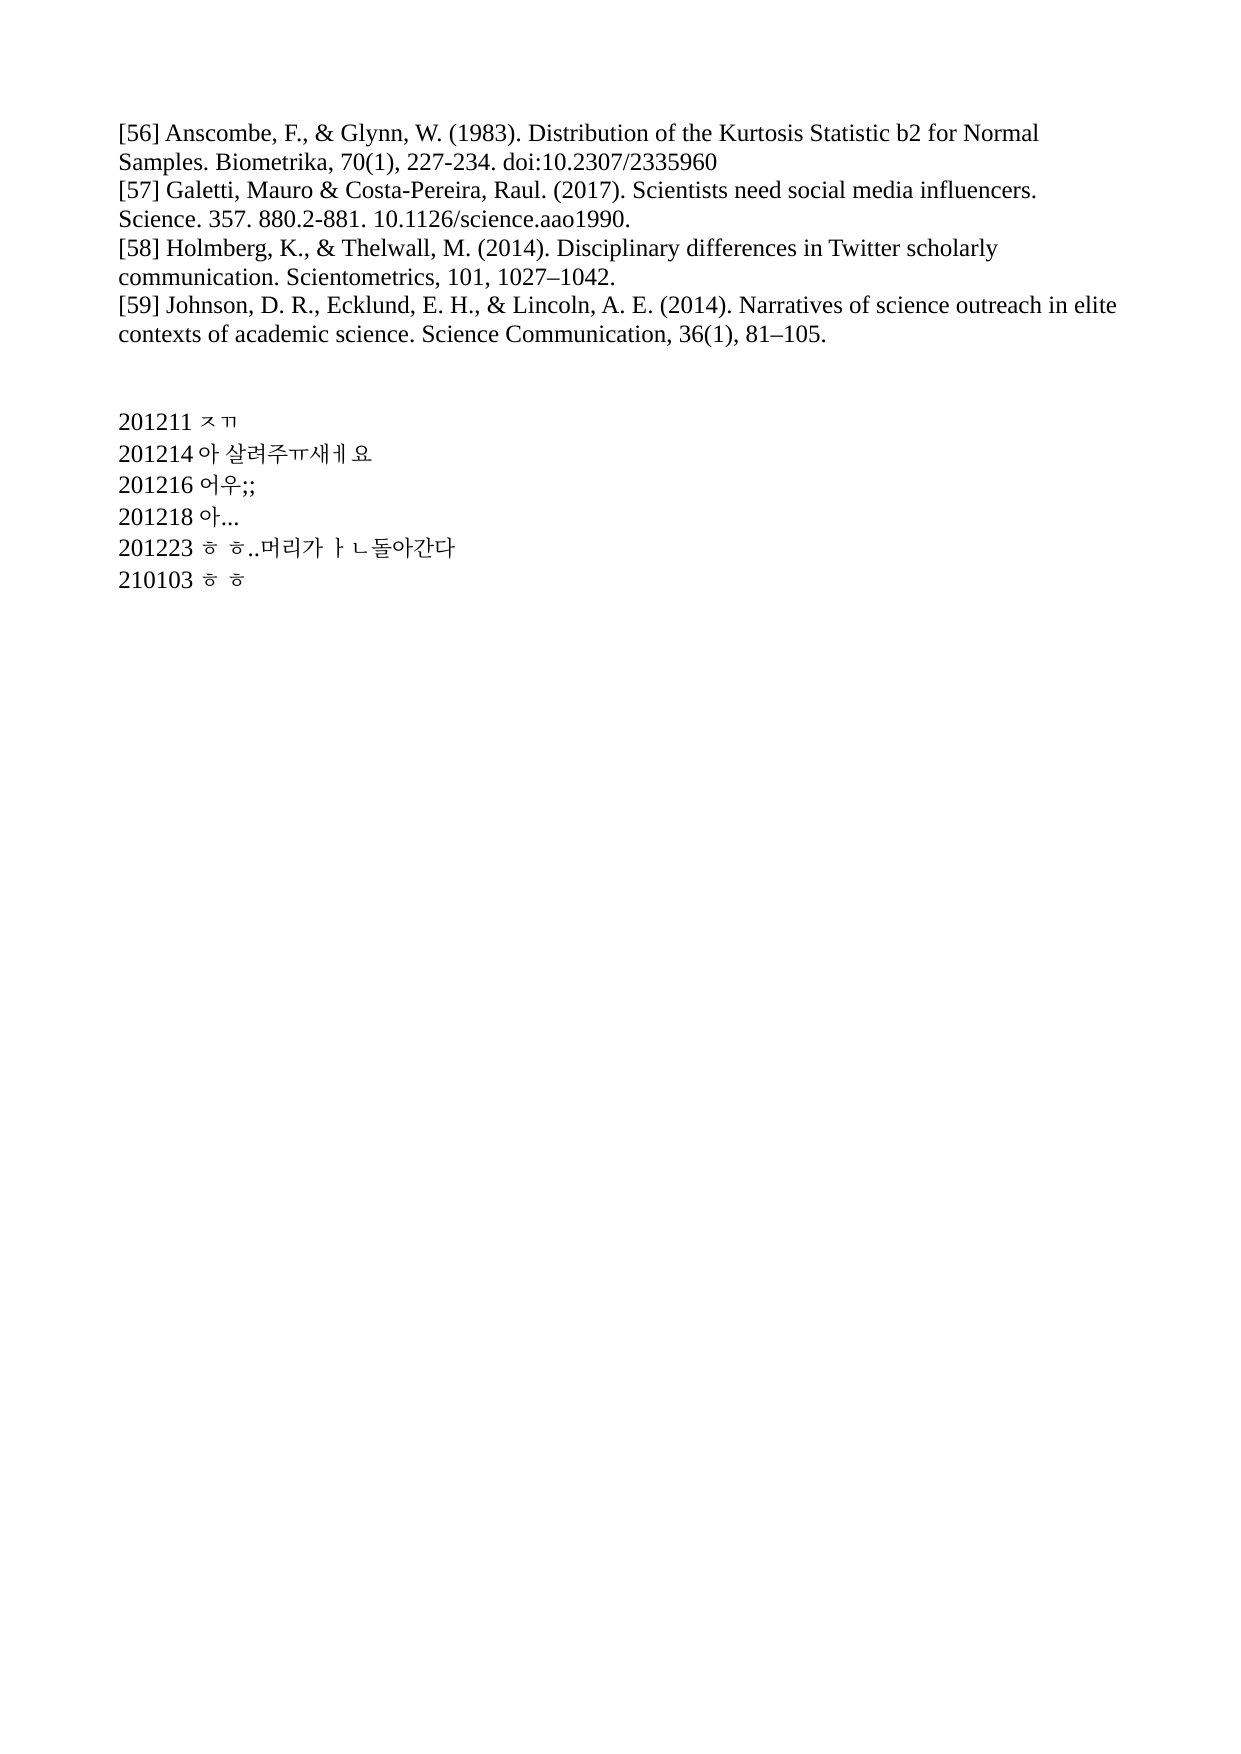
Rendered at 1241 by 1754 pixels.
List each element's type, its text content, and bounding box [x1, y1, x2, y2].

text 201211ㅈㄲ [118, 406, 1122, 437]
text 201218 아... [118, 500, 1122, 531]
text 201223 ㅎ ㅎ..머리가 ㅏㄴ돌아간다 [118, 531, 1122, 563]
text [56] Anscombe, F., & Glynn, W. (1983). Distribution of the Kurtosis Statistic b2 for Normal Samples. Biometrika, 70(1), 227-234. doi:10.2307/2335960 [118, 118, 1122, 176]
text 210103 ㅎ ㅎ [118, 563, 1122, 594]
text [57] Galetti, Mauro & Costa-Pereira, Raul. (2017). Scientists need social media influencers. Science. 357. 880.2-881. 10.1126/science.aao1990. [118, 176, 1122, 233]
text 201214아 살려주ㅠ새ㅔ요 [118, 437, 1122, 468]
text 201216 어우;; [118, 468, 1122, 500]
text [58] Holmberg, K., & Thelwall, M. (2014). Disciplinary differences in Twitter scholarly communication. Scientometrics, 101, 1027–1042. [118, 233, 1122, 291]
text [59] Johnson, D. R., Ecklund, E. H., & Lincoln, A. E. (2014). Narratives of science outreach in elite contexts of academic science. Science Communication, 36(1), 81–105. [118, 291, 1122, 348]
